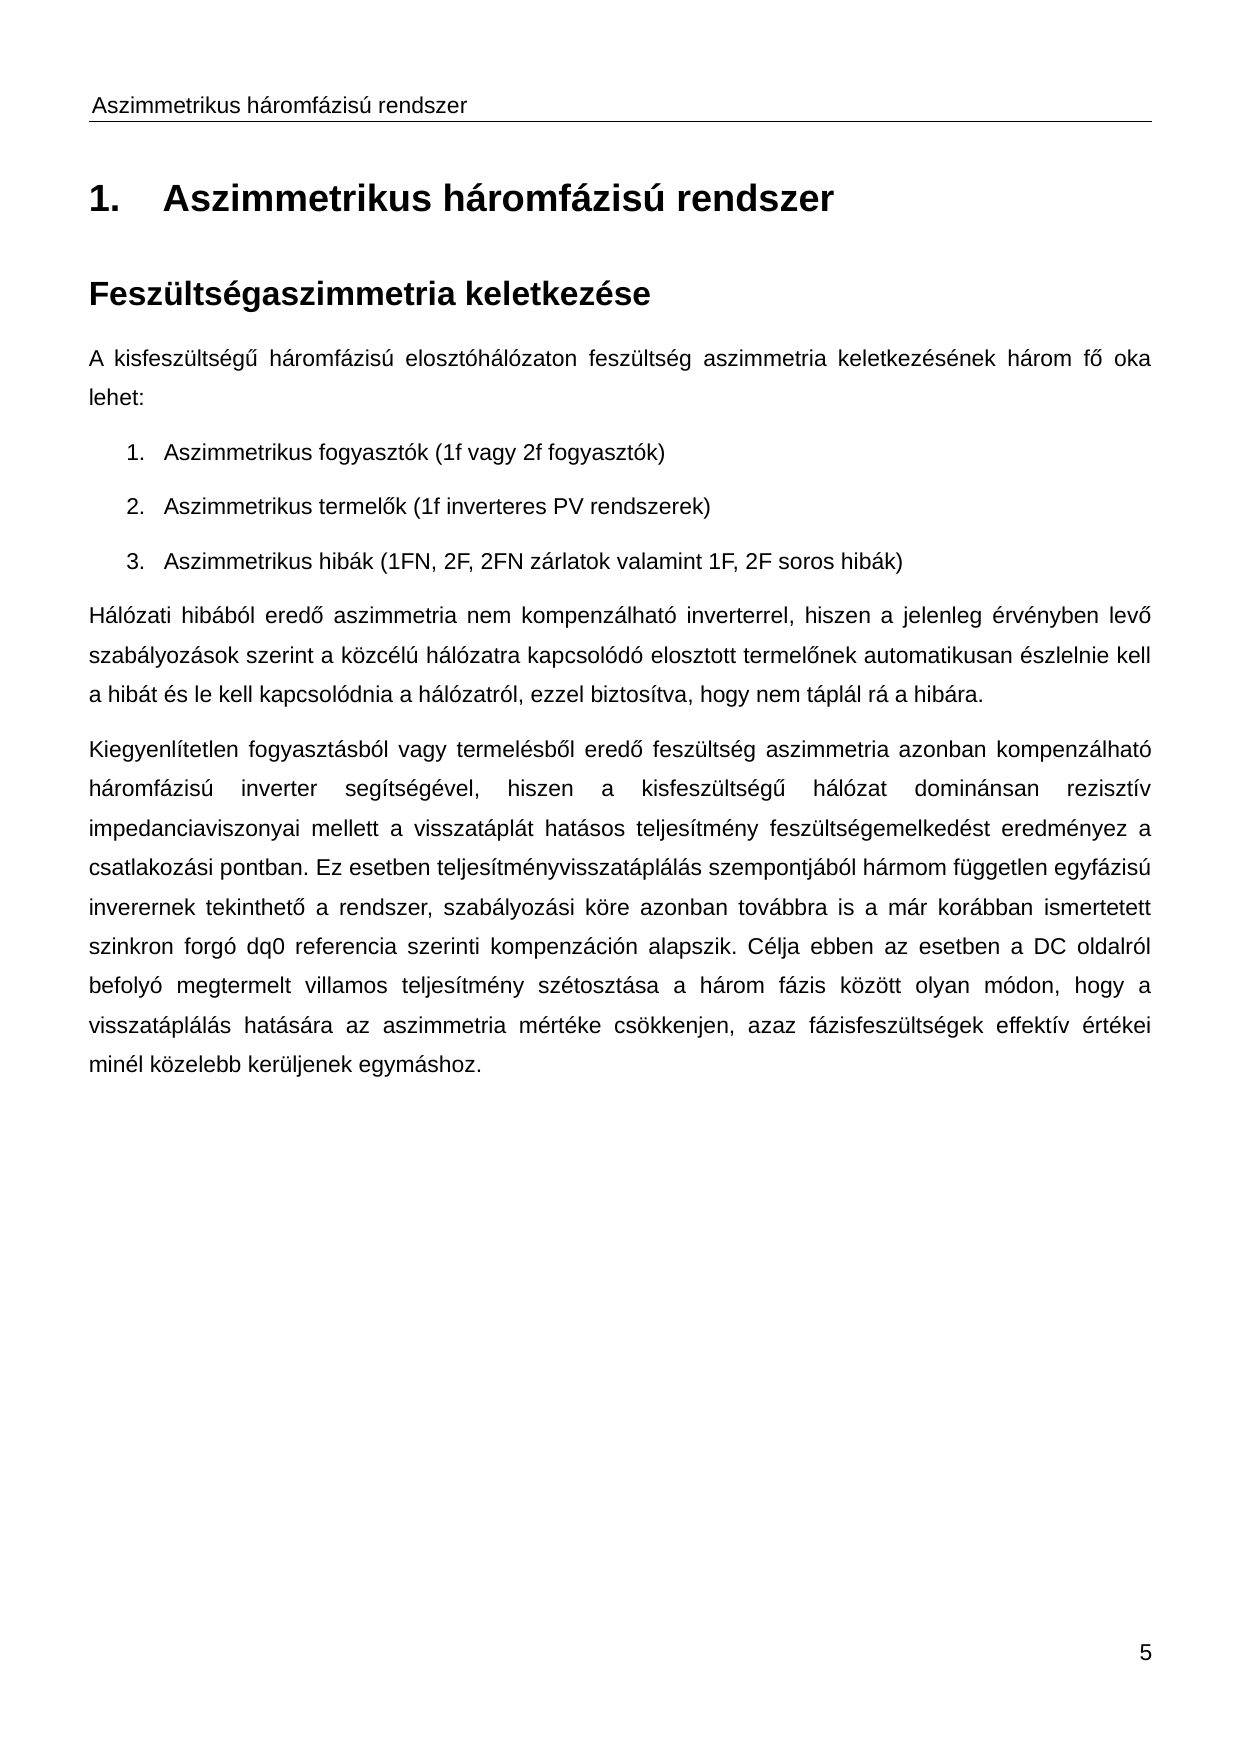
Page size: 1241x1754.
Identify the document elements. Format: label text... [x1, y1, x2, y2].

subtitle Aszimmetrikus háromfázisú rendszer [88, 176, 1152, 219]
list Aszimmetrikus hibák (1FN, 2F, 2FN zárlatok valamint 1F, 2F soros hibák) [126, 548, 1152, 574]
text Kiegyenlítetlen fogyasztásból vagy termelésből eredő feszültség aszimmetria azonban kompenzálható háromfázisú inverter segítségével, hiszen a kisfeszültségű hálózat dominánsan rezisztív impedanciaviszonyai mellett a visszatáplát hatásos teljesítmény feszültségemelkedést eredményez a csatlakozási pontban. Ez esetben teljesítményvisszatáplálás szempontjából hármom független egyfázisú inverernek tekinthető a rendszer, szabályozási köre azonban továbbra is a már korábban ismertetett szinkron forgó dq0 referencia szerinti kompenzáción alapszik. Célja ebben az esetben a DC oldalról befolyó megtermelt villamos teljesítmény szétosztása a három fázis között olyan módon, hogy a visszatáplálás hatására az aszimmetria mértéke csökkenjen, azaz fázisfeszültségek effektív értékei minél közelebb kerüljenek egymáshoz. [88, 736, 1152, 1078]
list Aszimmetrikus termelők (1f inverteres PV rendszerek) [126, 493, 1152, 519]
text A kisfeszültségű háromfázisú elosztóhálózaton feszültség aszimmetria keletkezésének három fő oka lehet: [88, 345, 1152, 411]
text Hálózati hibából eredő aszimmetria nem kompenzálható inverterrel, hiszen a jelenleg érvényben levő szabályozások szerint a közcélú hálózatra kapcsolódó elosztott termelőnek automatikusan észlelnie kell a hibát és le kell kapcsolódnia a hálózatról, ezzel biztosítva, hogy nem táplál rá a hibára. [88, 602, 1152, 707]
subtitle Feszültségaszimmetria keletkezése [88, 274, 1152, 313]
list Aszimmetrikus fogyasztók (1f vagy 2f fogyasztók) [126, 439, 1152, 465]
